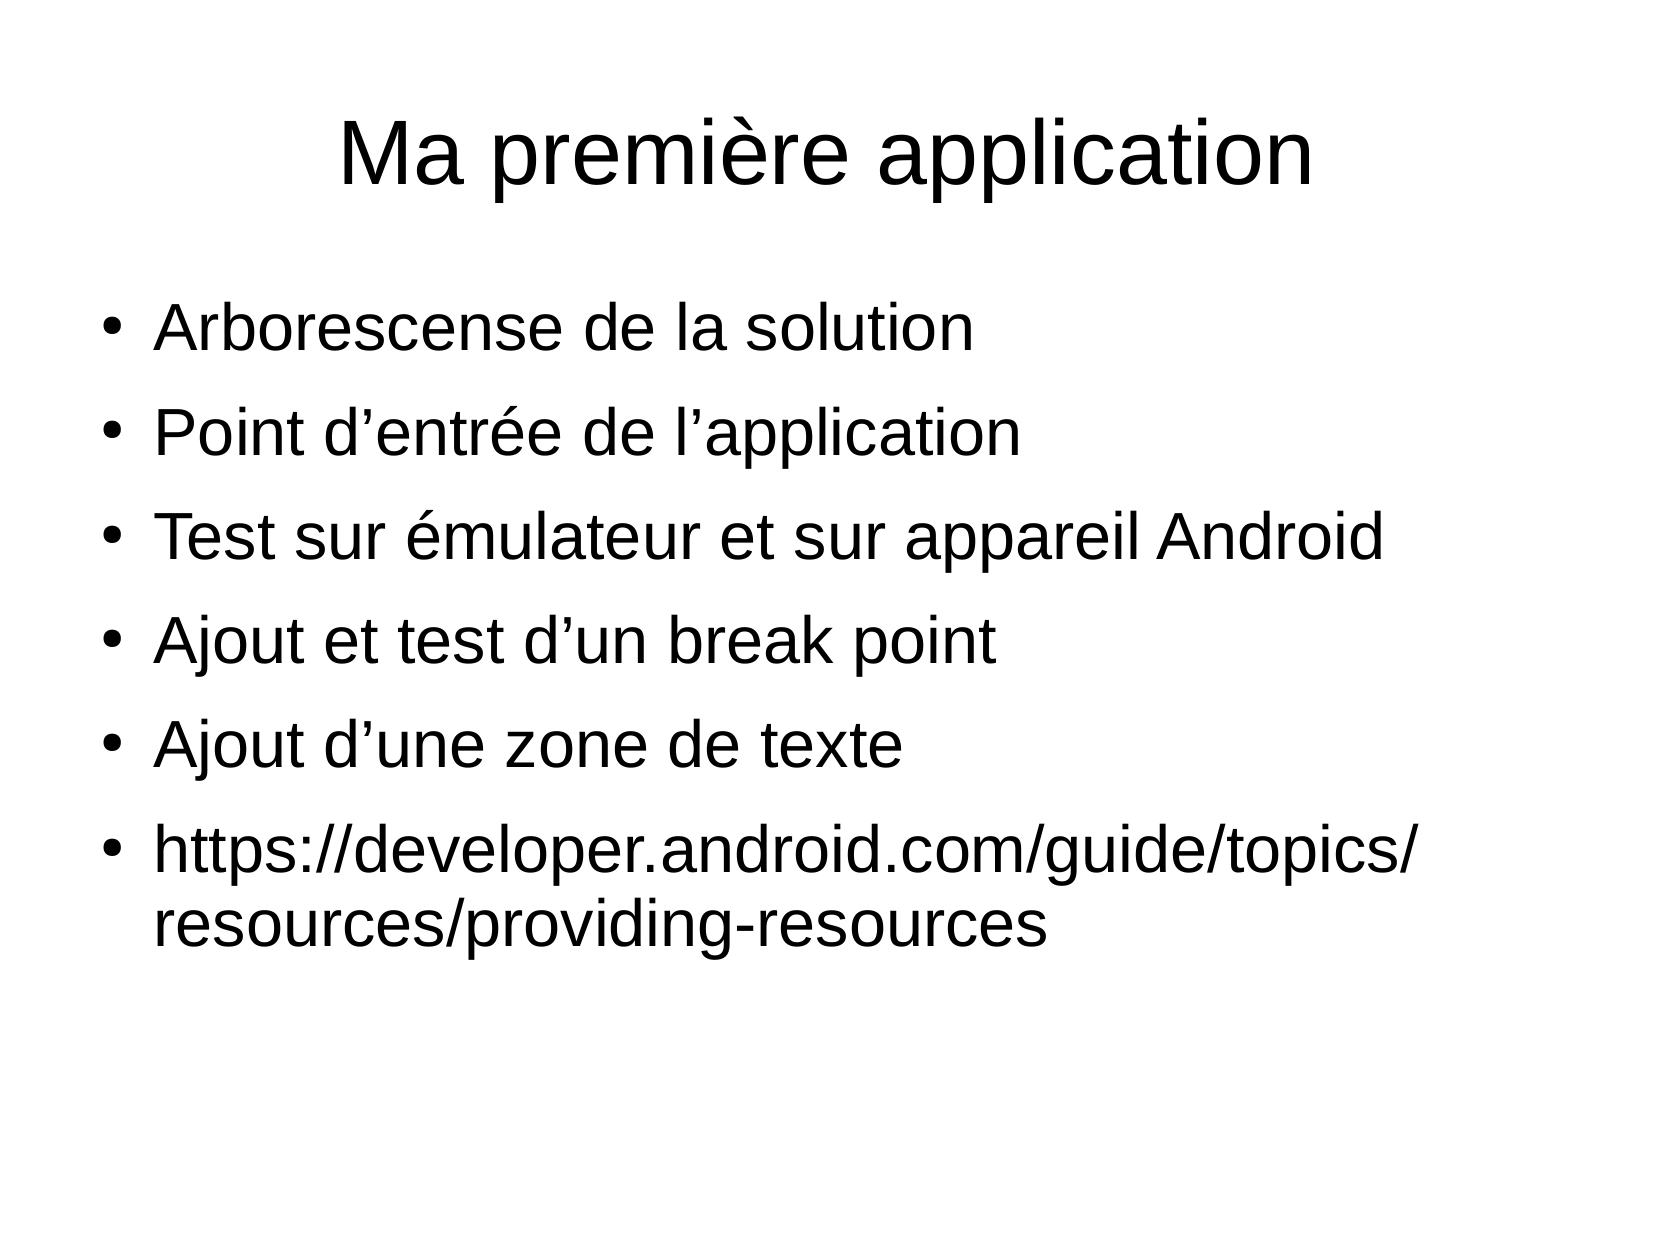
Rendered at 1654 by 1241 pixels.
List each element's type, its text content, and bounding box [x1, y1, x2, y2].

list Arborescense de la solution Point d’entrée de l’application Test sur émulateur et sur appareil Android Ajout et test d’un break point Ajout d’une zone de texte https://developer.android.com/guide/topics/resources/providing-resources [82, 290, 1571, 1010]
title Ma première application [82, 49, 1571, 257]
